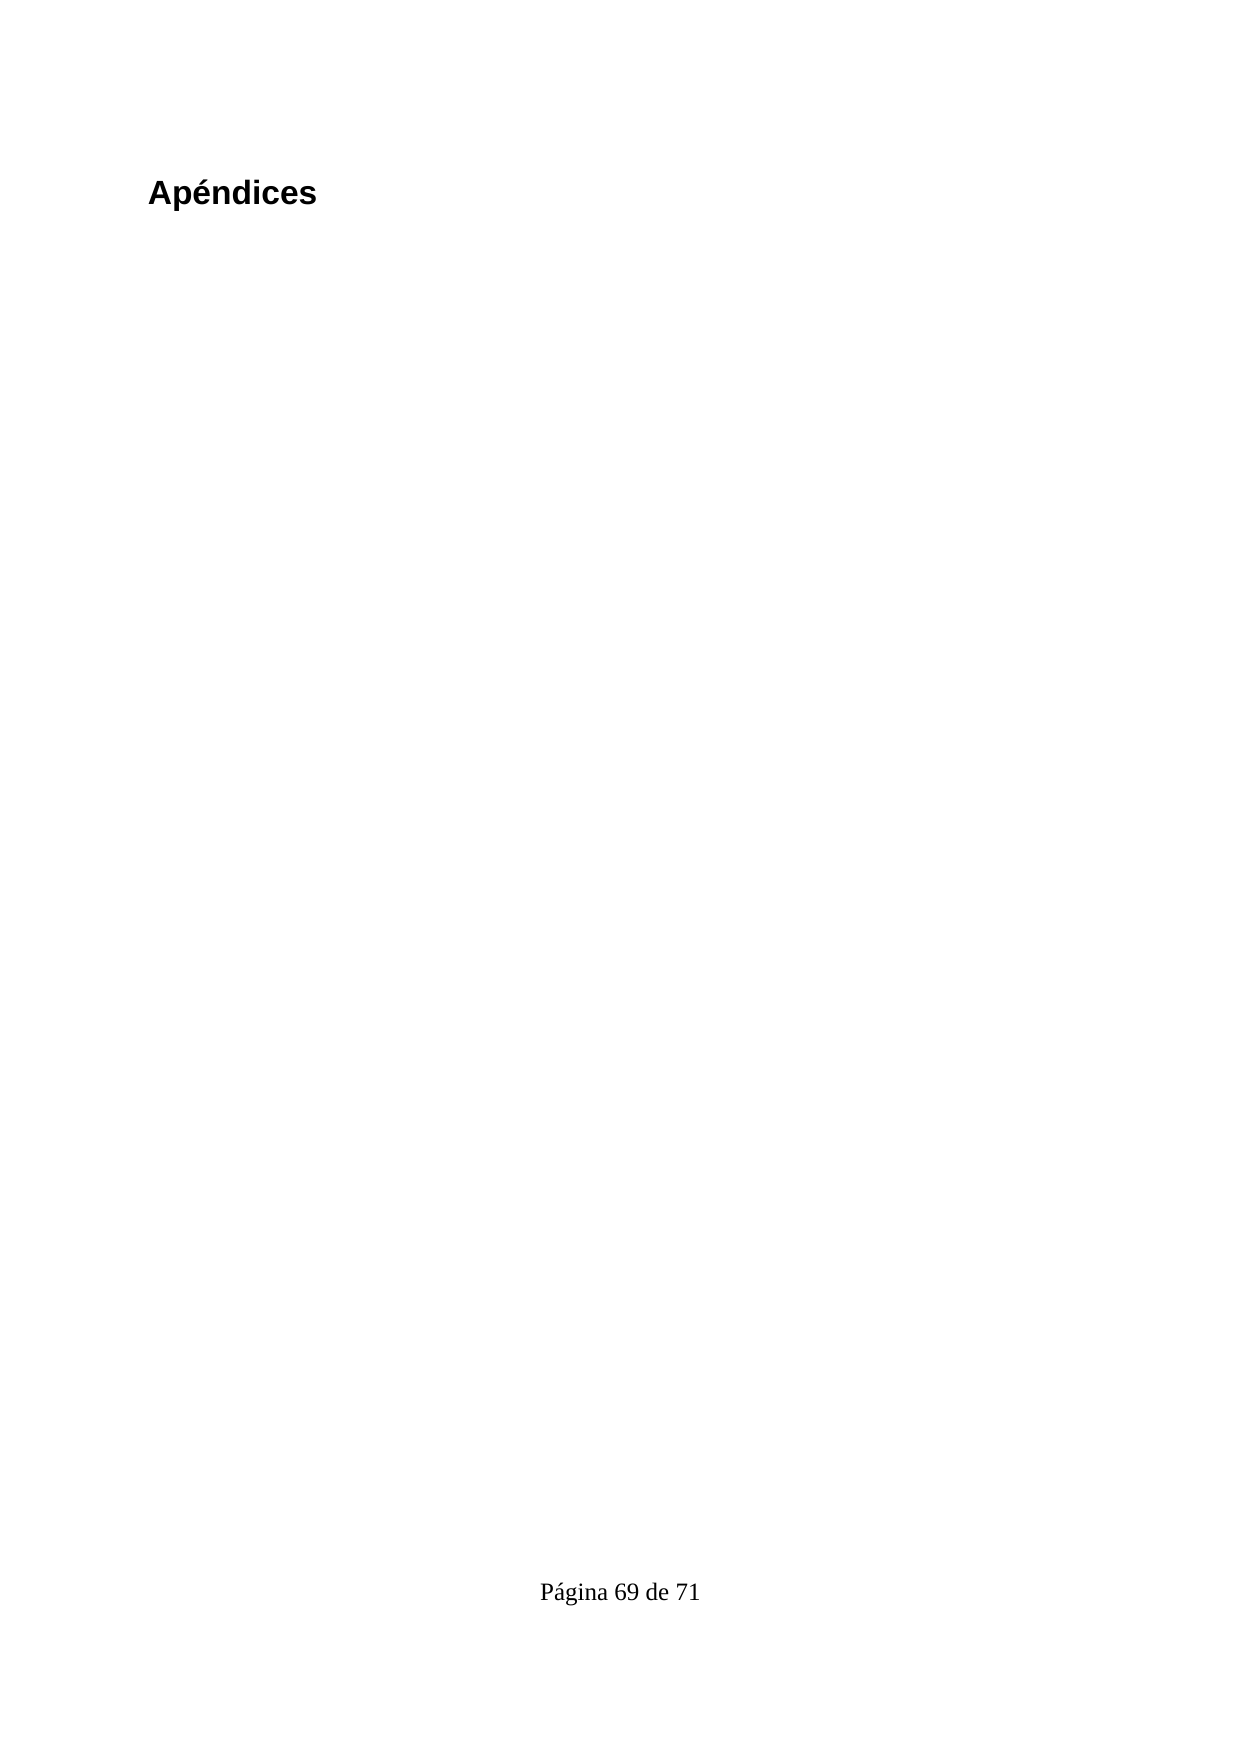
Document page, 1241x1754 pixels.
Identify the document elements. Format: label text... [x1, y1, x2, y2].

subtitle Apéndices [148, 173, 1093, 211]
